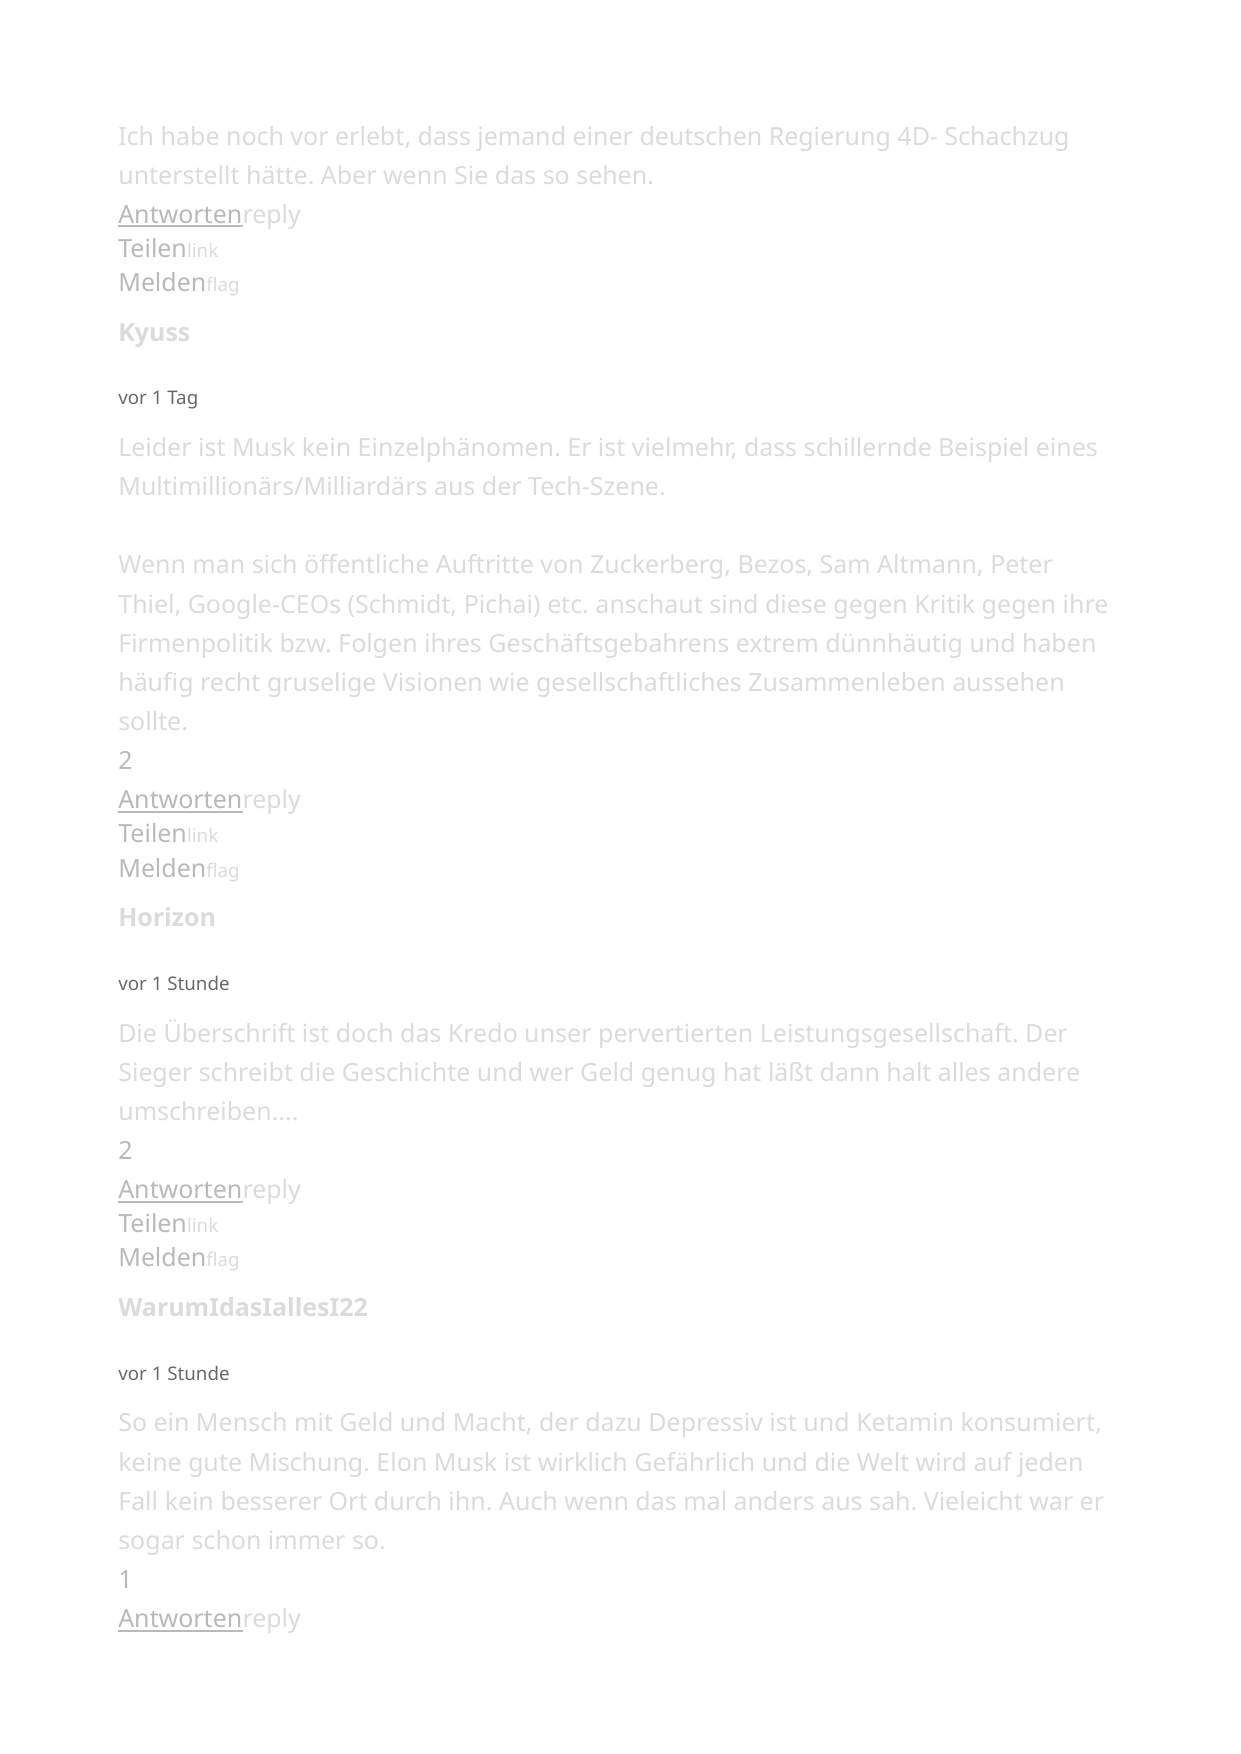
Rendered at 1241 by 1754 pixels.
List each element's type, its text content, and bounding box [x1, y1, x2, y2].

text Die Überschrift ist doch das Kredo unser pervertierten Leistungsgesellschaft. Der Sieger schreibt die Geschichte und wer Geld genug hat läßt dann halt alles andere umschreiben.... [118, 1015, 1122, 1128]
text Horizon [118, 900, 1114, 934]
text Ich habe noch vor erlebt, dass jemand einer deutschen Regierung 4D- Schachzug unterstellt hätte. Aber wenn Sie das so sehen. [118, 118, 1122, 191]
text 1 [118, 1562, 1122, 1596]
text Meldenflag [118, 850, 1122, 884]
text Teilenlink [118, 816, 1122, 850]
text vor 1 Tag [118, 385, 1117, 410]
text 2 [118, 743, 1122, 777]
text Kyuss [118, 314, 1114, 348]
text 2 [118, 1133, 1122, 1167]
text vor 1 Stunde [118, 1360, 1117, 1386]
text Teilenlink [118, 231, 1122, 264]
text Antwortenreply [118, 196, 1122, 231]
text vor 1 Stunde [118, 970, 1117, 996]
text Leider ist Musk kein Einzelphänomen. Er ist vielmehr, dass schillernde Beispiel eines Multimillionärs/Milliardärs aus der Tech-Szene. Wenn man sich öffentliche Auftritte von Zuckerberg, Bezos, Sam Altmann, Peter Thiel, Google-CEOs (Schmidt, Pichai) etc. anschaut sind diese gegen Kritik gegen ihre Firmenpolitik bzw. Folgen ihres Geschäftsgebahrens extrem dünnhäutig und haben häufig recht gruselige Visionen wie gesellschaftliches Zusammenleben aussehen sollte. [118, 429, 1122, 738]
text Meldenflag [118, 264, 1122, 299]
text Antwortenreply [118, 1172, 1122, 1206]
text Antwortenreply [118, 1601, 1122, 1635]
text WarumIdasIallesI22 [118, 1290, 1114, 1324]
text Teilenlink [118, 1206, 1122, 1240]
text So ein Mensch mit Geld und Macht, der dazu Depressiv ist und Ketamin konsumiert, keine gute Mischung. Elon Musk ist wirklich Gefährlich und die Welt wird auf jeden Fall kein besserer Ort durch ihn. Auch wenn das mal anders aus sah. Vieleicht war er sogar schon immer so. [118, 1405, 1122, 1557]
text Antwortenreply [118, 782, 1122, 816]
text Meldenflag [118, 1240, 1122, 1274]
